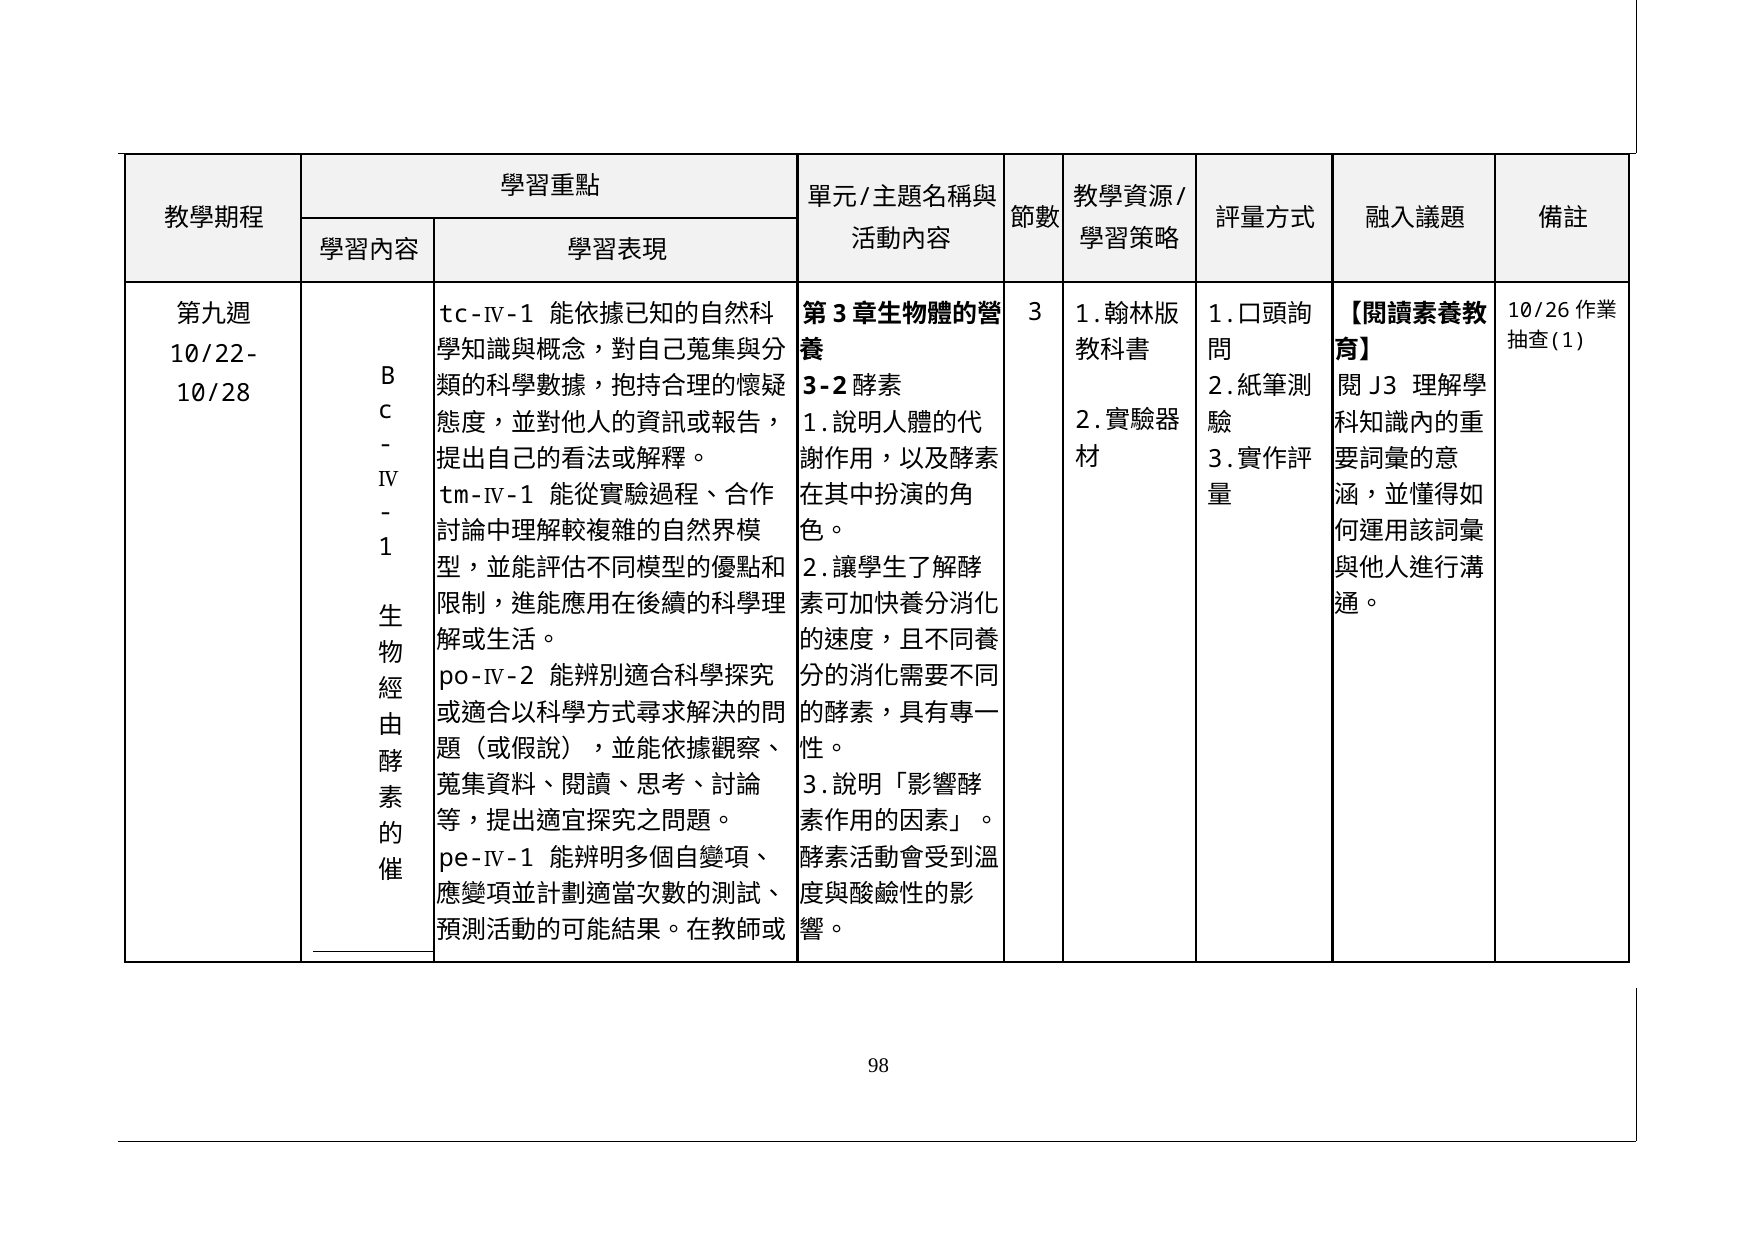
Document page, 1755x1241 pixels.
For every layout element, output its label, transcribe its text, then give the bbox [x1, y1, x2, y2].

table_cell 學習表現 [435, 219, 796, 281]
table_header 教學期程 [126, 155, 300, 281]
table_cell 1.口頭詢問 2.紙筆測驗 3.實作評量 [1197, 283, 1331, 961]
table_cell 第九週 10/22-10/28 [126, 283, 300, 961]
table_header 教學資源/學習策略 [1064, 155, 1195, 281]
table_cell 第3章生物體的營養 3-2酵素 1.說明人體的代謝作用，以及酵素在其中扮演的角色。 2.讓學生了解酵素可加快養分消化的速度，且不同養分的消化需要不同的酵素，具有專一性。 3.說明「影響酵素作用的因素」。酵素活動會受到溫度與酸鹼性的影響。 [799, 283, 1003, 961]
table_cell 3 [1005, 283, 1062, 961]
table_header 節數 [1005, 155, 1062, 281]
table_cell 學習內容 [302, 219, 433, 281]
table_header 備註 [1496, 155, 1628, 281]
table_header 單元/主題名稱與活動內容 [799, 155, 1003, 281]
table_cell 【閱讀素養教育】 閱J3 理解學科知識內的重要詞彙的意涵，並懂得如何運用該詞彙與他人進行溝通。 [1334, 283, 1494, 961]
table_cell 1.翰林版教科書 2.實驗器材 [1064, 283, 1195, 961]
table_cell 10/26作業抽查(1) [1496, 283, 1628, 961]
table_header 學習重點 [302, 155, 796, 217]
table_cell tc-Ⅳ-1 能依據已知的自然科學知識與概念，對自己蒐集與分類的科學數據，抱持合理的懷疑態度，並對他人的資訊或報告，提出自己的看法或解釋。 tm-Ⅳ-1 能從實驗過程、合作討論中理解較複雜的自然界模型，並能評估不同模型的優點和限制，進能應用在後續的科學理解或生活。 po-Ⅳ-2 能辨別適合科學探究或適合以科學方式尋求解決的問題（或假說），並能依據觀察、蒐集資料、閱讀、思考、討論等，提出適宜探究之問題。 pe-Ⅳ-1 能辨明多個自變項、應變項並計劃適當次數的測試、預測活動的可能結果。在教師或 [435, 283, 796, 961]
table_header 評量方式 [1197, 155, 1331, 281]
table_header 融入議題 [1334, 155, 1494, 281]
table_cell Bc-Ⅳ-1 生物經由酵素的催 [302, 283, 433, 961]
